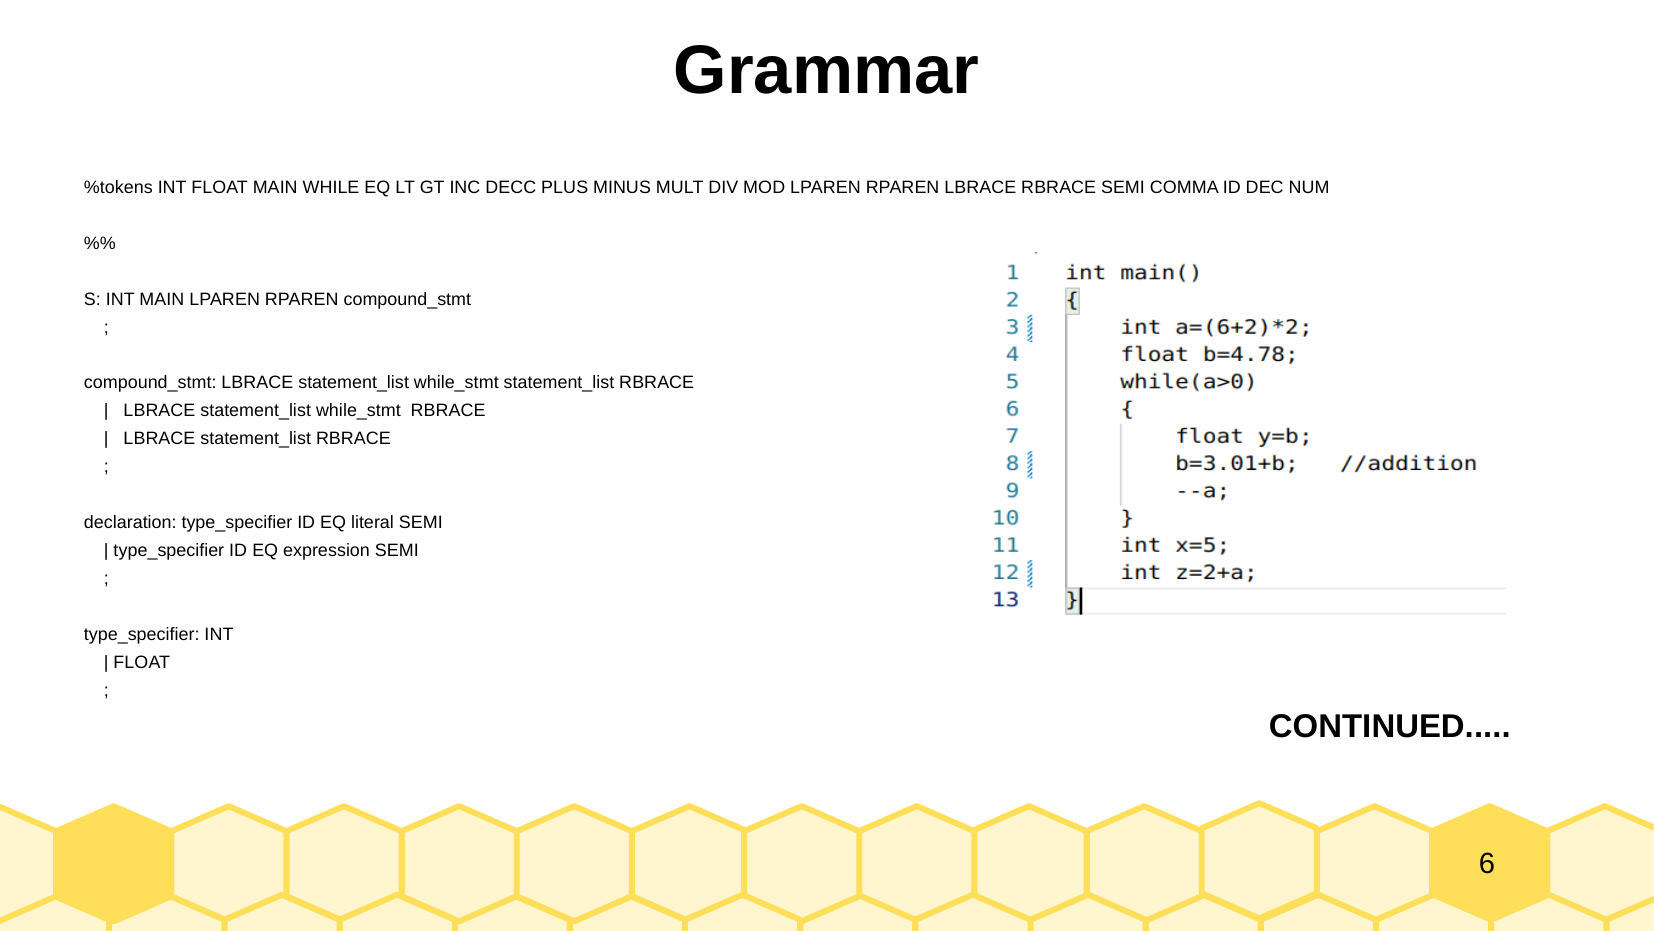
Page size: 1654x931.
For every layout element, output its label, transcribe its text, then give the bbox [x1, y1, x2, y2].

list %tokens INT FLOAT MAIN WHILE EQ LT GT INC DECC PLUS MINUS MULT DIV MOD LPAREN RPAREN LBRACE RBRACE SEMI COMMA ID DEC NUM %% S: INT MAIN LPAREN RPAREN compound_stmt ; compound_stmt: LBRACE statement_list while_stmt statement_list RBRACE | LBRACE statement_list while_stmt RBRACE | LBRACE statement_list RBRACE ; declaration: type_specifier ID EQ literal SEMI | type_specifier ID EQ expression SEMI ; type_specifier: INT | FLOAT ; CONTINUED..... [84, 177, 1573, 758]
picture [974, 252, 1506, 621]
title Grammar [82, 0, 1571, 148]
